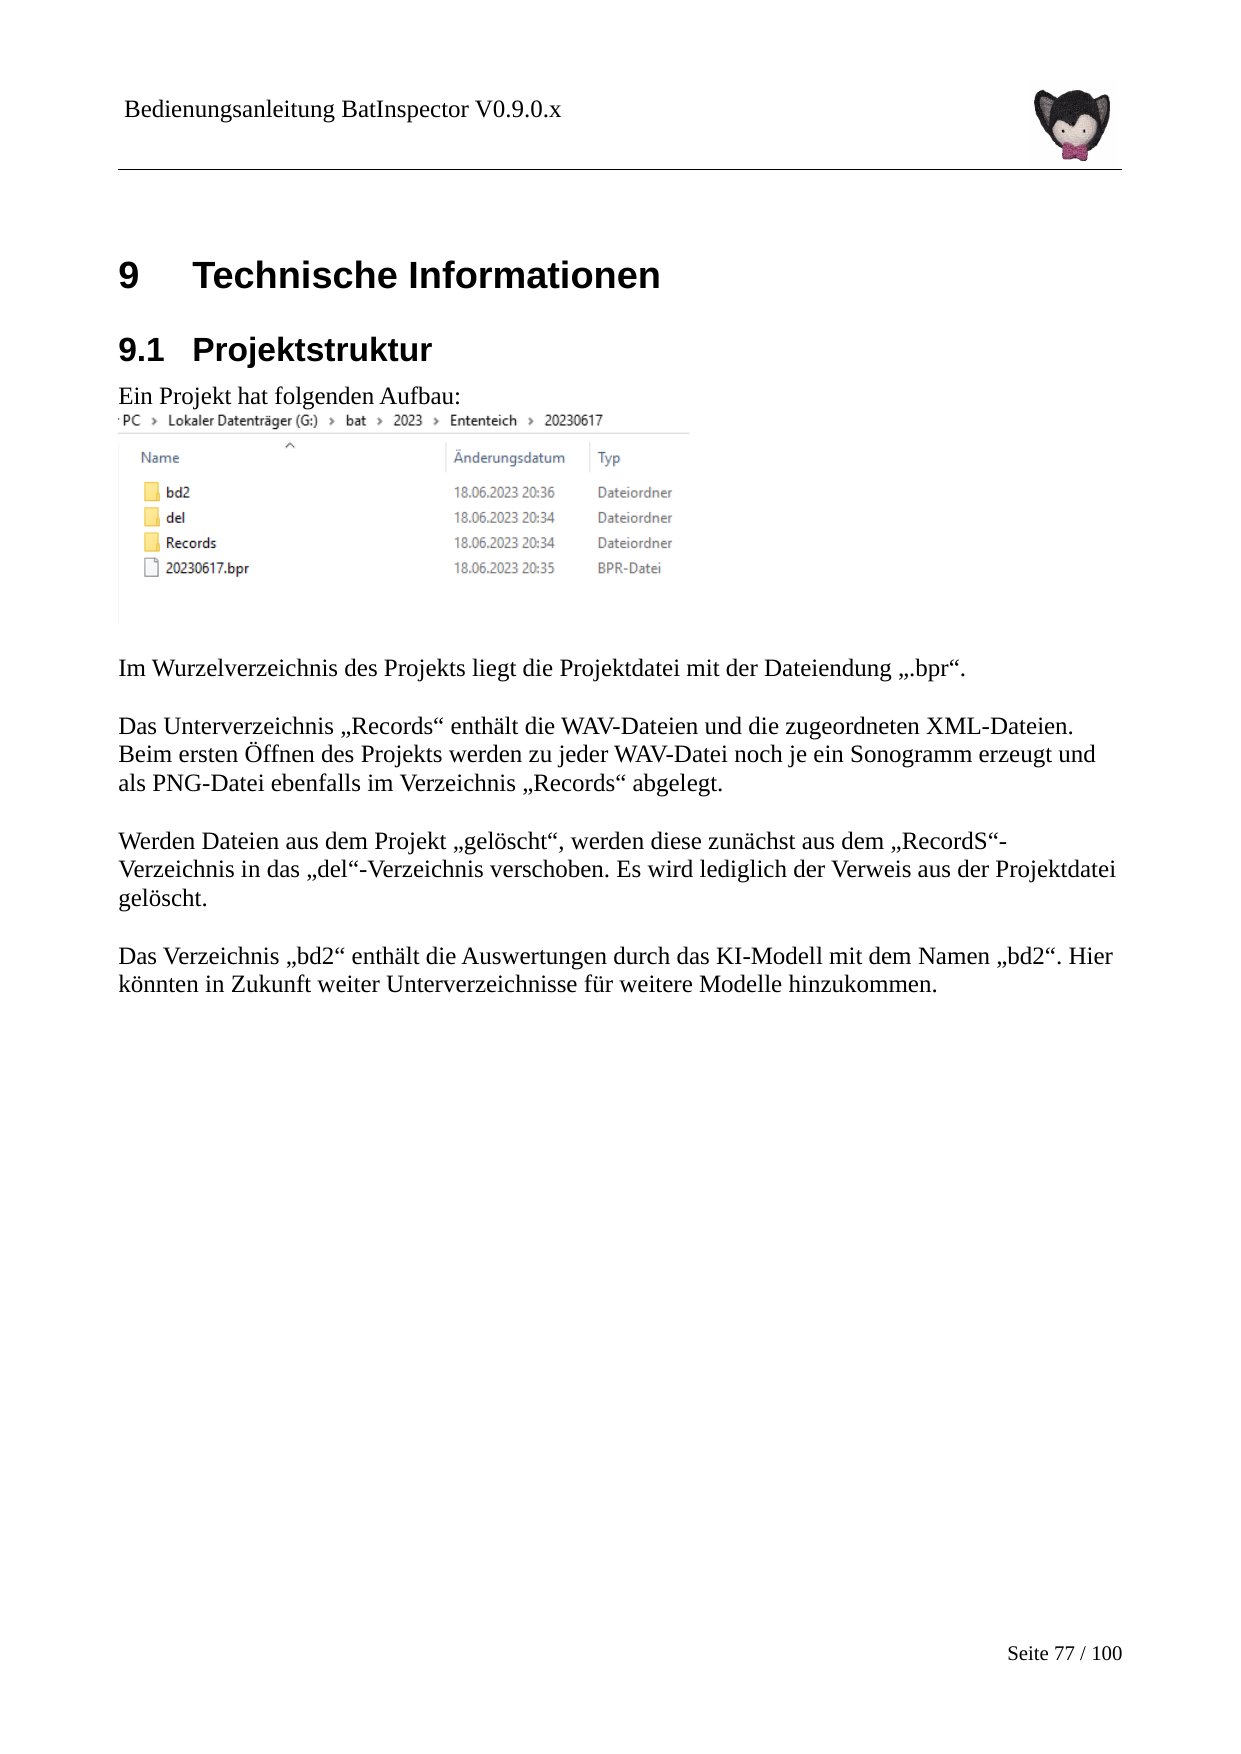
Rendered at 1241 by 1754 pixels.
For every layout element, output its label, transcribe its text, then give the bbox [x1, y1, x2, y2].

text Im Wurzelverzeichnis des Projekts liegt die Projektdatei mit der Dateiendung „.bpr“. [118, 653, 1122, 682]
subtitle Projektstruktur [118, 330, 1122, 369]
text Ein Projekt hat folgenden Aufbau: [118, 381, 1122, 410]
picture [1030, 80, 1119, 169]
text Das Unterverzeichnis „Records“ enthält die WAV-Dateien und die zugeordneten XML-Dateien. Beim ersten Öffnen des Projekts werden zu jeder WAV-Datei noch je ein Sonogramm erzeugt und als PNG-Datei ebenfalls im Verzeichnis „Records“ abgelegt. [118, 711, 1122, 797]
subtitle Technische Informationen [118, 253, 1122, 297]
picture [118, 410, 690, 625]
text Das Verzeichnis „bd2“ enthält die Auswertungen durch das KI-Modell mit dem Namen „bd2“. Hier könnten in Zukunft weiter Unterverzeichnisse für weitere Modelle hinzukommen. [118, 941, 1122, 998]
text Werden Dateien aus dem Projekt „gelöscht“, werden diese zunächst aus dem „RecordS“-Verzeichnis in das „del“-Verzeichnis verschoben. Es wird lediglich der Verweis aus der Projektdatei gelöscht. [118, 826, 1122, 912]
